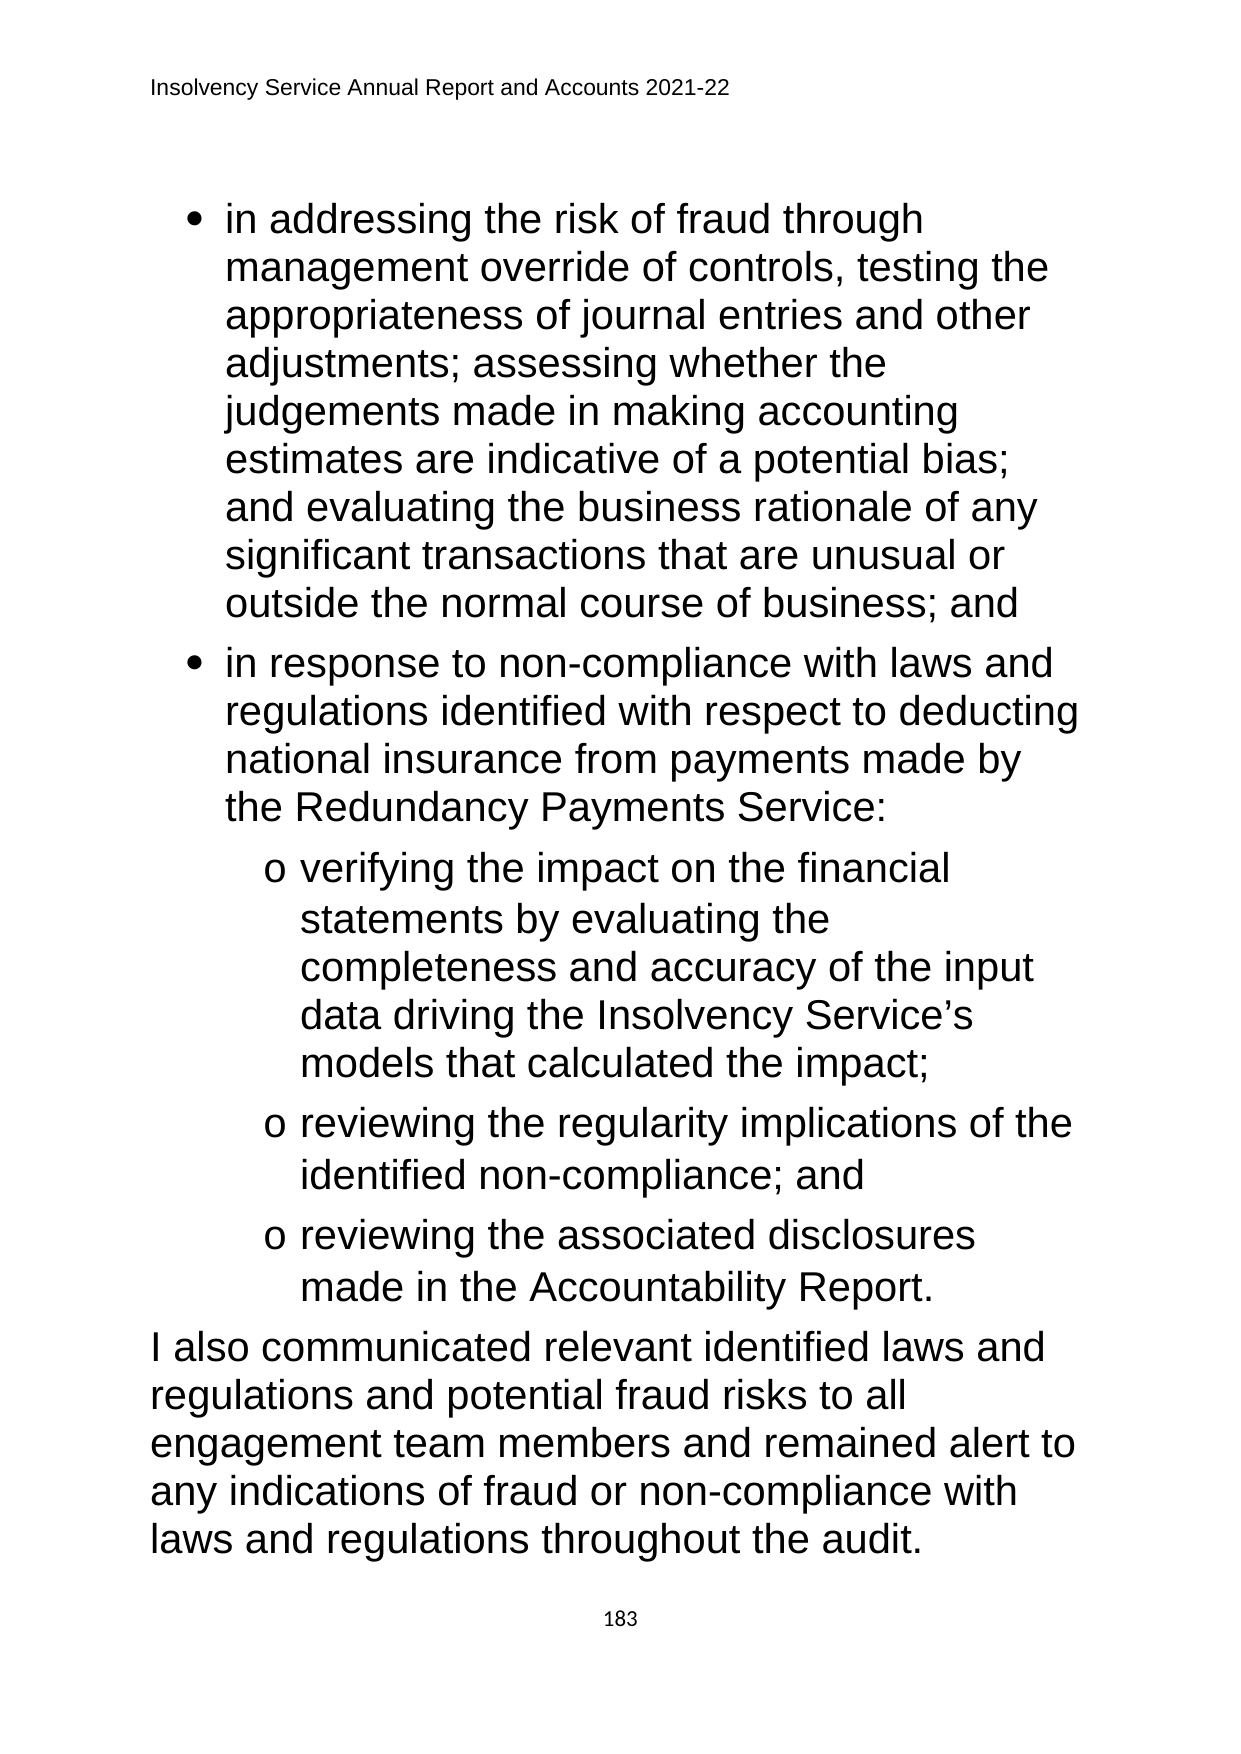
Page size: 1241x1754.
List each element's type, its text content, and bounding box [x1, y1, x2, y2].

list reviewing the regularity implications of the identified non-compliance; and [262, 1099, 1090, 1198]
text I also communicated relevant identified laws and regulations and potential fraud risks to all engagement team members and remained alert to any indications of fraud or non-compliance with laws and regulations throughout the audit. [150, 1323, 1090, 1562]
list in response to non-compliance with laws and regulations identified with respect to deducting national insurance from payments made by the Redundancy Payments Service: [187, 639, 1090, 831]
list reviewing the associated disclosures made in the Accountability Report. [262, 1211, 1090, 1310]
list verifying the impact on the financial statements by evaluating the completeness and accuracy of the input data driving the Insolvency Service’s models that calculated the impact; [262, 843, 1090, 1086]
list in addressing the risk of fraud through management override of controls, testing the appropriateness of journal entries and other adjustments; assessing whether the judgements made in making accounting estimates are indicative of a potential bias; and evaluating the business rationale of any significant transactions that are unusual or outside the normal course of business; and [187, 195, 1090, 626]
